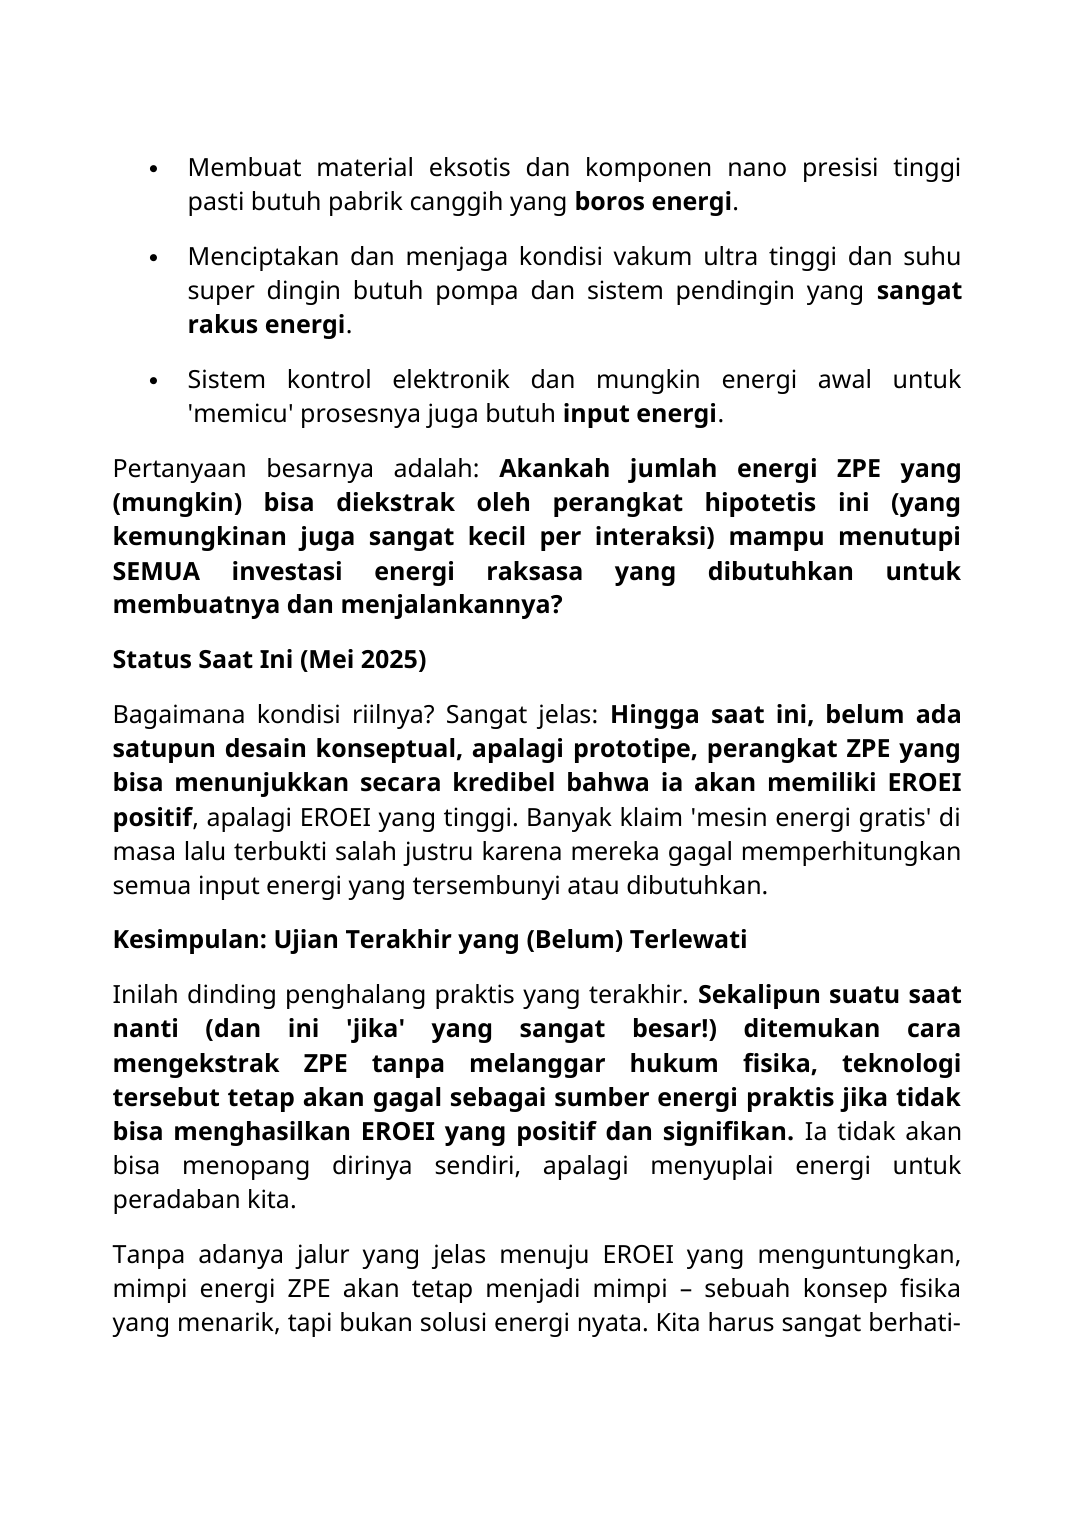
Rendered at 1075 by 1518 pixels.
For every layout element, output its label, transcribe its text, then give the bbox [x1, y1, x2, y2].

list Membuat material eksotis dan komponen nano presisi tinggi pasti butuh pabrik canggih yang boros energi. [150, 150, 962, 218]
text Inilah dinding penghalang praktis yang terakhir. Sekalipun suatu saat nanti (dan ini 'jika' yang sangat besar!) ditemukan cara mengekstrak ZPE tanpa melanggar hukum fisika, teknologi tersebut tetap akan gagal sebagai sumber energi praktis jika tidak bisa menghasilkan EROEI yang positif dan signifikan. Ia tidak akan bisa menopang dirinya sendiri, apalagi menyuplai energi untuk peradaban kita. [112, 977, 962, 1216]
text Bagaimana kondisi riilnya? Sangat jelas: Hingga saat ini, belum ada satupun desain konseptual, apalagi prototipe, perangkat ZPE yang bisa menunjukkan secara kredibel bahwa ia akan memiliki EROEI positif, apalagi EROEI yang tinggi. Banyak klaim 'mesin energi gratis' di masa lalu terbukti salah justru karena mereka gagal memperhitungkan semua input energi yang tersembunyi atau dibutuhkan. [112, 697, 962, 901]
text Status Saat Ini (Mei 2025) [112, 642, 962, 676]
text Tanpa adanya jalur yang jelas menuju EROEI yang menguntungkan, mimpi energi ZPE akan tetap menjadi mimpi – sebuah konsep fisika yang menarik, tapi bukan solusi energi nyata. Kita harus sangat berhati- [112, 1236, 962, 1338]
text Pertanyaan besarnya adalah: Akankah jumlah energi ZPE yang (mungkin) bisa diekstrak oleh perangkat hipotetis ini (yang kemungkinan juga sangat kecil per interaksi) mampu menutupi SEMUA investasi energi raksasa yang dibutuhkan untuk membuatnya dan menjalankannya? [112, 451, 962, 621]
list Menciptakan dan menjaga kondisi vakum ultra tinggi dan suhu super dingin butuh pompa dan sistem pendingin yang sangat rakus energi. [150, 239, 962, 341]
list Sistem kontrol elektronik dan mungkin energi awal untuk 'memicu' prosesnya juga butuh input energi. [150, 362, 962, 430]
text Kesimpulan: Ujian Terakhir yang (Belum) Terlewati [112, 922, 962, 956]
